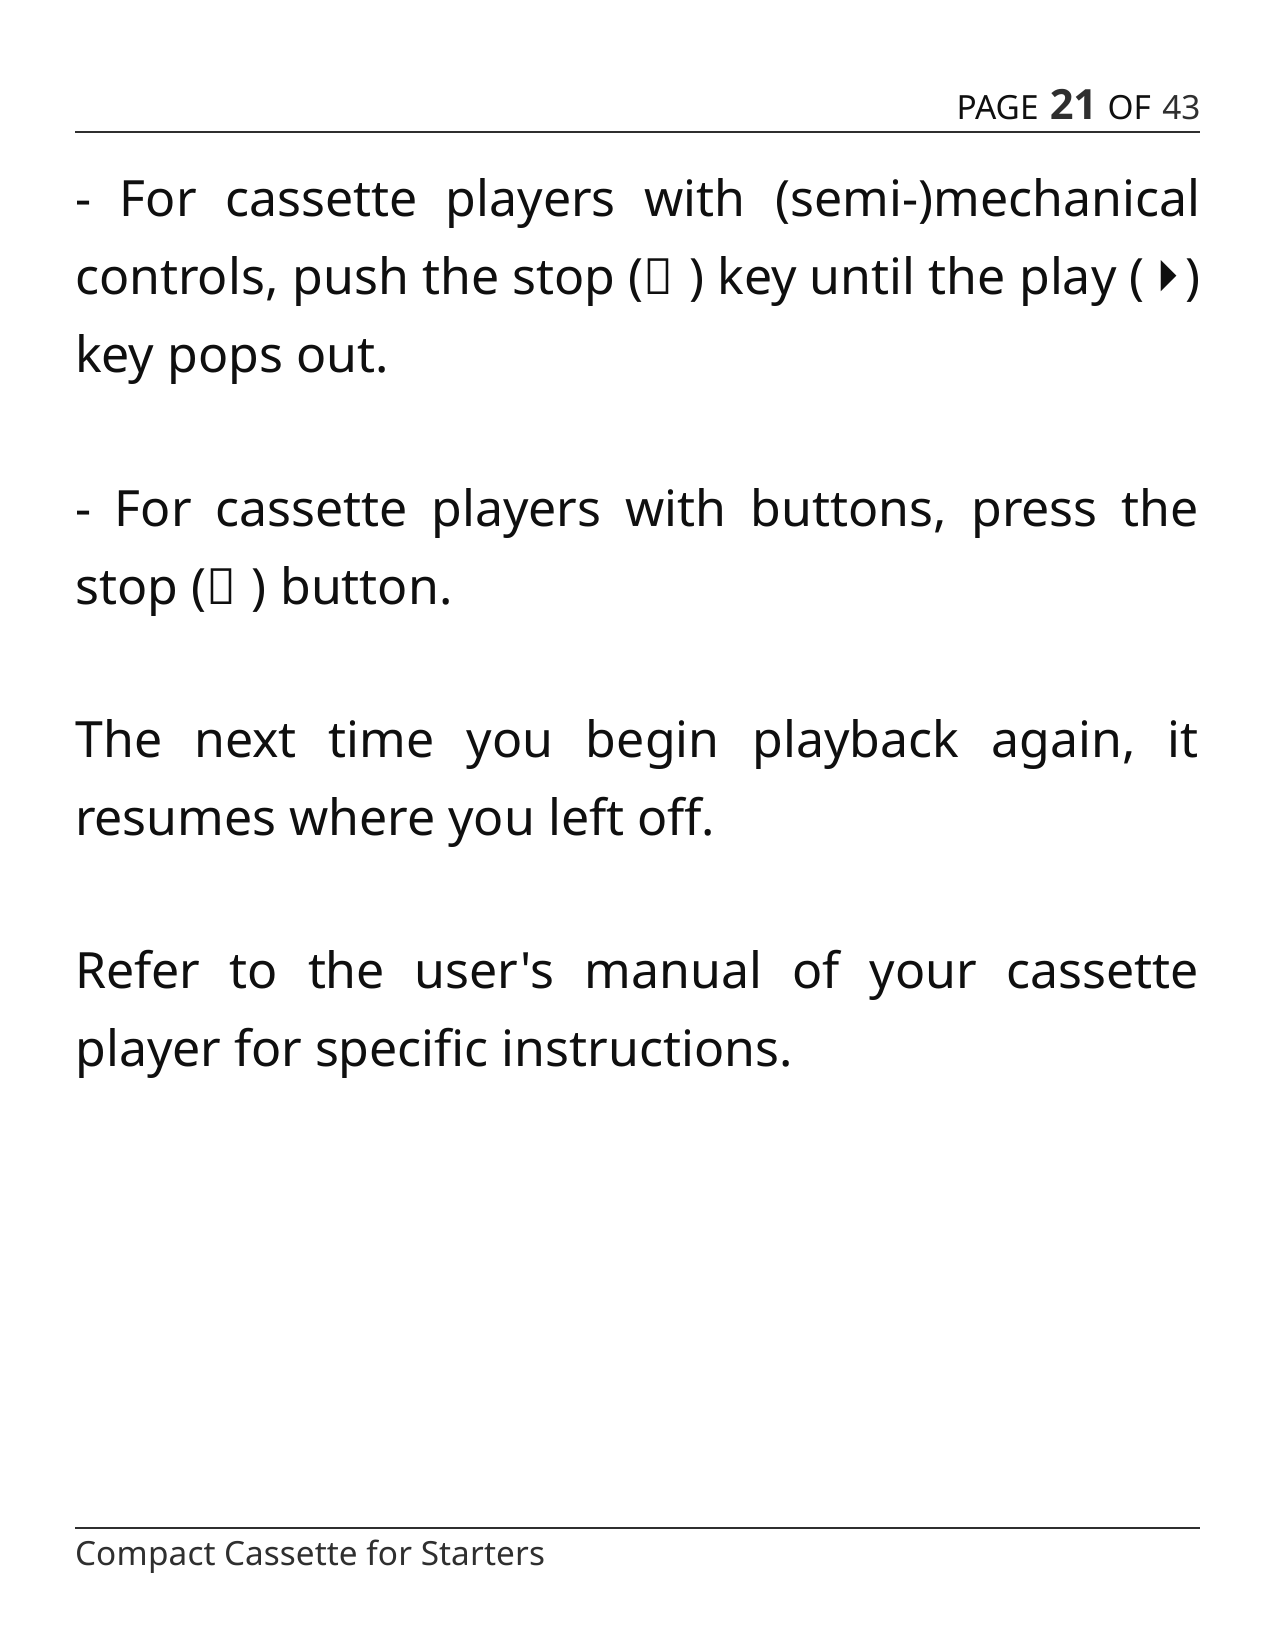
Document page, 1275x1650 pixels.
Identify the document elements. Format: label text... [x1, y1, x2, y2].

text - For cassette players with (semi-)mechanical controls, push the stop (⏹) key until the play () key pops out. [75, 163, 1200, 387]
text - For cassette players with buttons, press the stop (⏹) button. [75, 472, 1200, 618]
text Refer to the user's manual of your cassette player for specific instructions. [75, 935, 1200, 1081]
text The next time you begin playback again, it resumes where you left off. [75, 704, 1200, 850]
